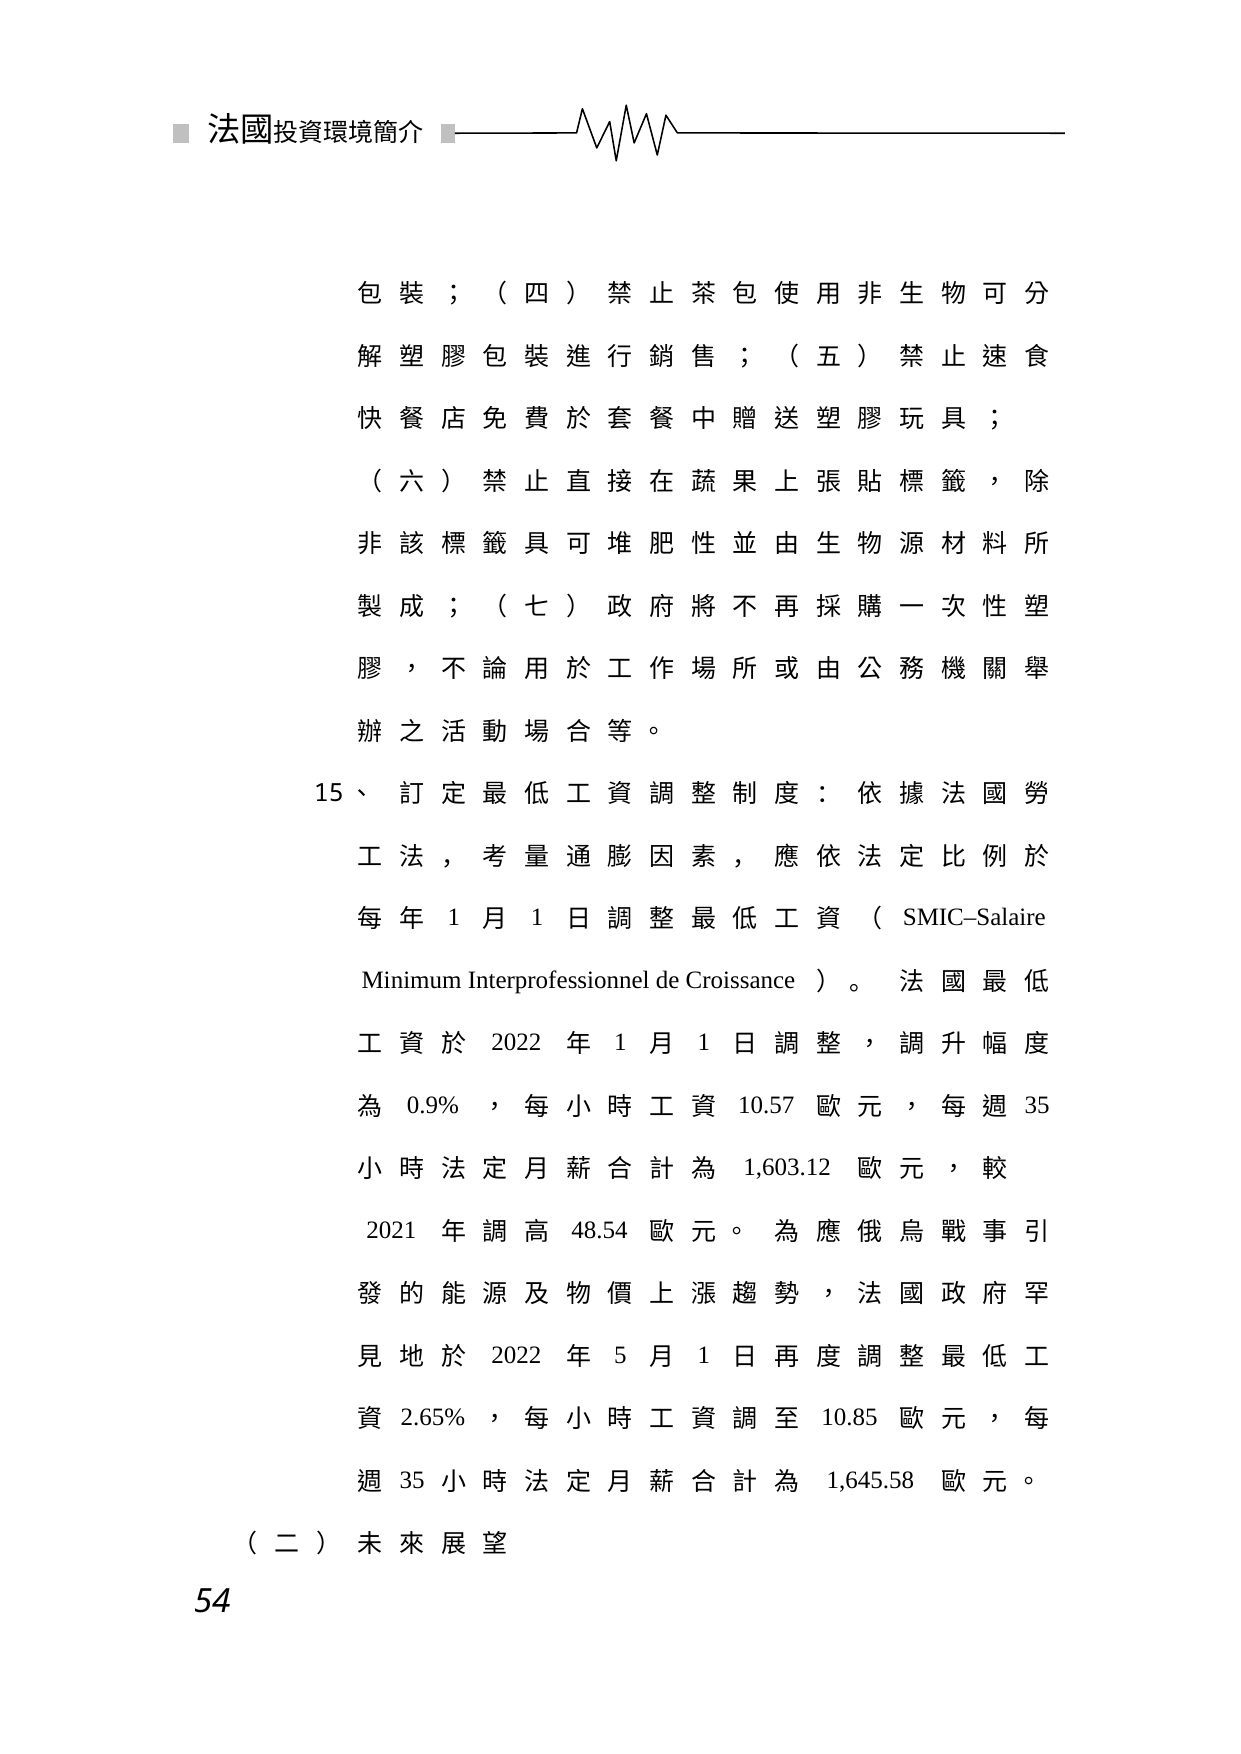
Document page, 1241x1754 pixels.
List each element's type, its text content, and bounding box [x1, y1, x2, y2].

text （二）未來展望 [207, 1500, 1058, 1563]
text 包裝；（四）禁止茶包使用非生物可分解塑膠包裝進行銷售；（五）禁止速食快餐店免費於套餐中贈送塑膠玩具；（六）禁止直接在蔬果上張貼標籤，除非該標籤具可堆肥性並由生物源材料所製成；（七）政府將不再採購一次性塑膠，不論用於工作場所或由公務機關舉辦之活動場合等。 [330, 250, 1058, 750]
text 15、訂定最低工資調整制度：依據法國勞工法，考量通膨因素，應依法定比例於每年1月1日調整最低工資（SMIC–Salaire Minimum Interprofessionnel de Croissance）。法國最低工資於2022年1月1日調整，調升幅度為0.9%，每小時工資10.57歐元，每週35小時法定月薪合計為1,603.12歐元，較2021年調高48.54歐元。為應俄烏戰事引發的能源及物價上漲趨勢，法國政府罕見地於2022年5月1日再度調整最低工資2.65%，每小時工資調至10.85歐元，每週35小時法定月薪合計為1,645.58歐元。 [281, 750, 1058, 1500]
